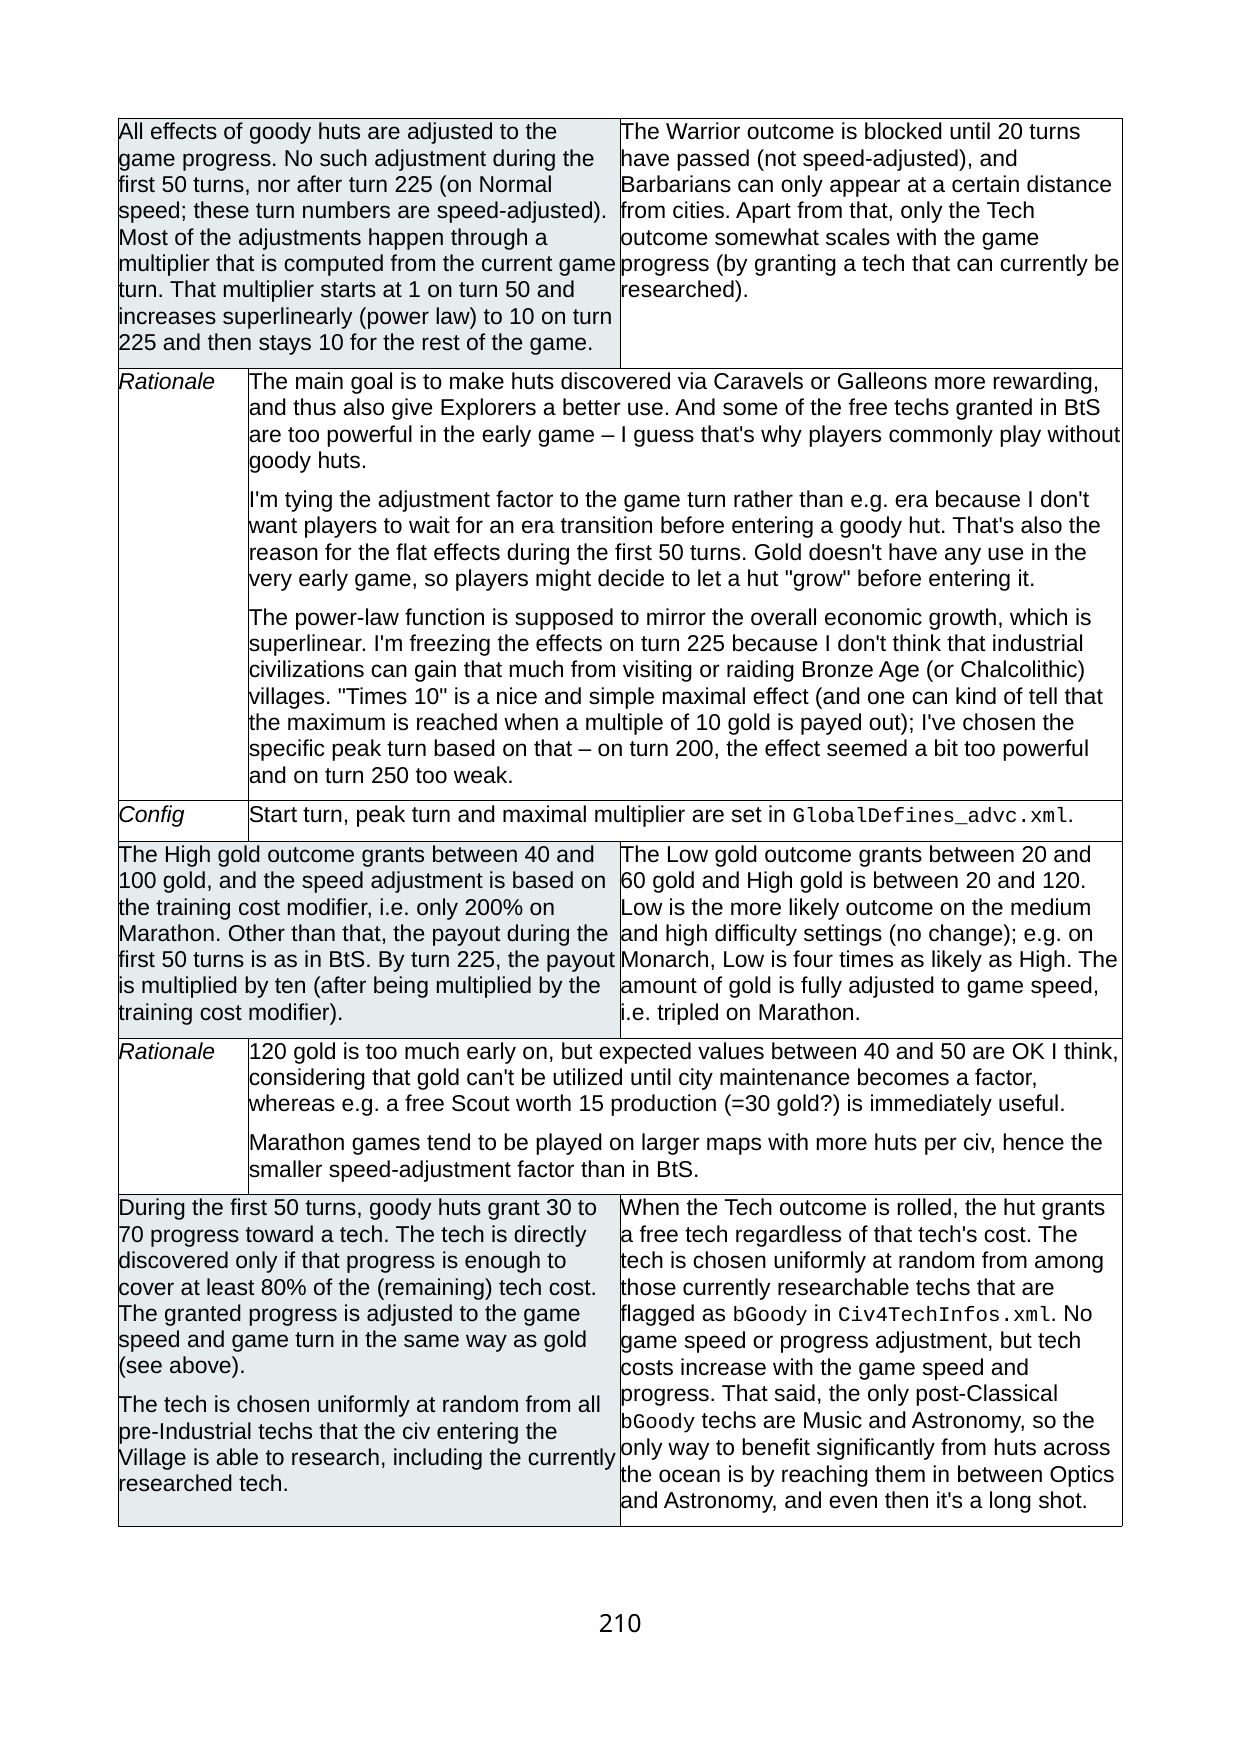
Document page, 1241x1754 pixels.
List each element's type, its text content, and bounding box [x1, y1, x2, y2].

table_cell The Low gold outcome grants between 20 and 60 gold and High gold is between 20 and 120. Low is the more likely outcome on the medium and high difficulty settings (no change); e.g. on Monarch, Low is four times as likely as High. The amount of gold is fully adjusted to game speed, i.e. tripled on Marathon. [621, 842, 1122, 1038]
table_cell When the Tech outcome is rolled, the hut grants a free tech regardless of that tech's cost. The tech is chosen uniformly at random from among those currently researchable techs that are flagged as bGoody in Civ4TechInfos.xml. No game speed or progress adjustment, but tech costs increase with the game speed and progress. That said, the only post-Classical bGoody techs are Music and Astronomy, so the only way to benefit significantly from huts across the ocean is by reaching them in between Optics and Astronomy, and even then it's a long shot. [621, 1195, 1122, 1526]
table_cell All effects of goody huts are adjusted to the game progress. No such adjustment during the first 50 turns, nor after turn 225 (on Normal speed; these turn numbers are speed-adjusted). Most of the adjustments happen through a multiplier that is computed from the current game turn. That multiplier starts at 1 on turn 50 and increases superlinearly (power law) to 10 on turn 225 and then stays 10 for the rest of the game. [119, 119, 620, 368]
table_cell The High gold outcome grants between 40 and 100 gold, and the speed adjustment is based on the training cost modifier, i.e. only 200% on Marathon. Other than that, the payout during the first 50 turns is as in BtS. By turn 225, the payout is multiplied by ten (after being multiplied by the training cost modifier). [119, 842, 620, 1038]
table_cell The Warrior outcome is blocked until 20 turns have passed (not speed-adjusted), and Barbarians can only appear at a certain distance from cities. Apart from that, only the Tech outcome somewhat scales with the game progress (by granting a tech that can currently be researched). [621, 119, 1122, 368]
table_cell During the first 50 turns, goody huts grant 30 to 70 progress toward a tech. The tech is directly discovered only if that progress is enough to cover at least 80% of the (remaining) tech cost. The granted progress is adjusted to the game speed and game turn in the same way as gold (see above). The tech is chosen uniformly at random from all pre-Industrial techs that the civ entering the Village is able to research, including the currently researched tech. [119, 1195, 620, 1526]
table_cell Config [119, 801, 248, 841]
table_cell Rationale [119, 1039, 248, 1194]
table_cell Rationale [119, 369, 248, 800]
table_cell Start turn, peak turn and maximal multiplier are set in GlobalDefines_advc.xml. [249, 801, 1122, 841]
table_cell The main goal is to make huts discovered via Caravels or Galleons more rewarding, and thus also give Explorers a better use. And some of the free techs granted in BtS are too powerful in the early game – I guess that's why players commonly play without goody huts. I'm tying the adjustment factor to the game turn rather than e.g. era because I don't want players to wait for an era transition before entering a goody hut. That's also the reason for the flat effects during the first 50 turns. Gold doesn't have any use in the very early game, so players might decide to let a hut "grow" before entering it. The power-law function is supposed to mirror the overall economic growth, which is superlinear. I'm freezing the effects on turn 225 because I don't think that industrial civilizations can gain that much from visiting or raiding Bronze Age (or Chalcolithic) villages. "Times 10" is a nice and simple maximal effect (and one can kind of tell that the maximum is reached when a multiple of 10 gold is payed out); I've chosen the specific peak turn based on that – on turn 200, the effect seemed a bit too powerful and on turn 250 too weak. [249, 369, 1122, 800]
table_cell 120 gold is too much early on, but expected values between 40 and 50 are OK I think, considering that gold can't be utilized until city maintenance becomes a factor, whereas e.g. a free Scout worth 15 production (=30 gold?) is immediately useful. Marathon games tend to be played on larger maps with more huts per civ, hence the smaller speed-adjustment factor than in BtS. [249, 1039, 1122, 1194]
